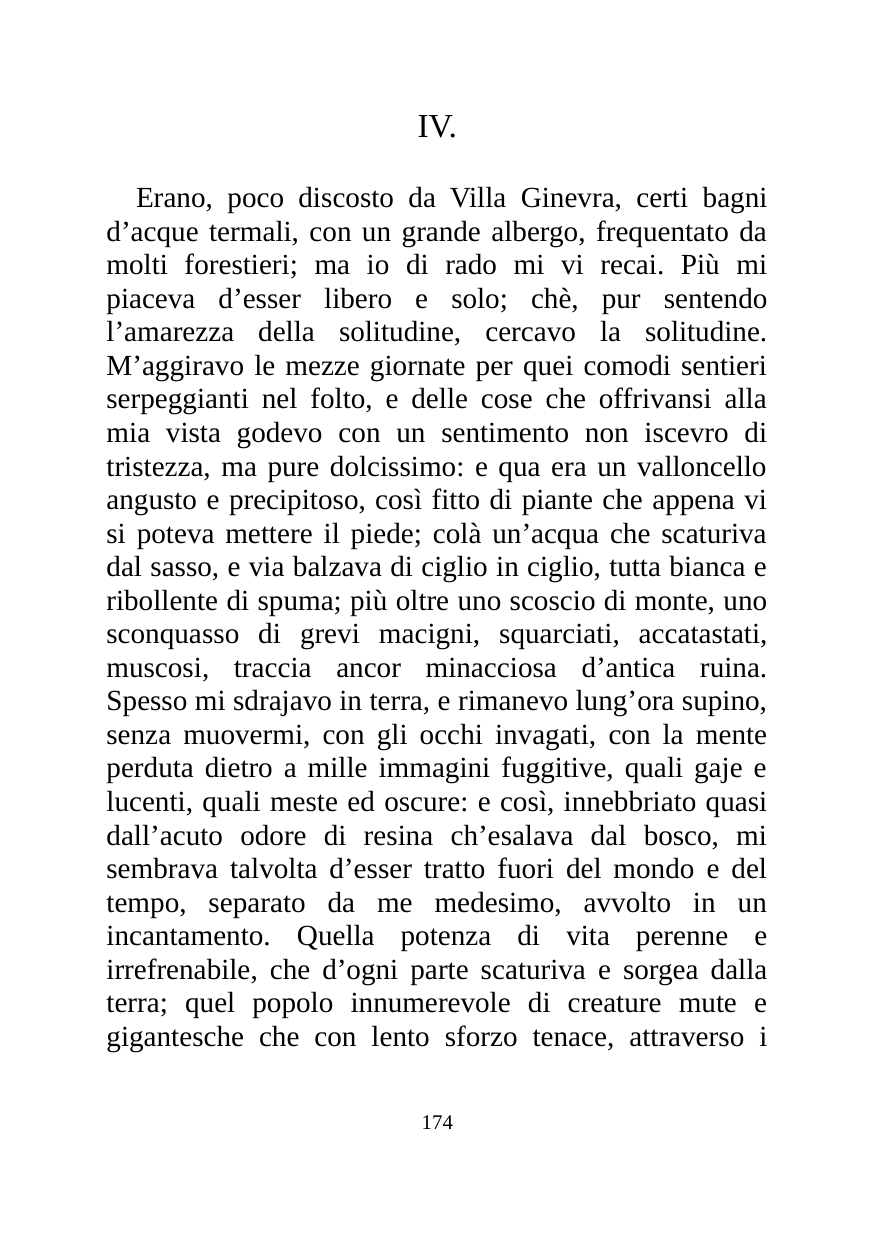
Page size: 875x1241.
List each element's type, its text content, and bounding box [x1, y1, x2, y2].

text Erano, poco discosto da Villa Ginevra, certi bagni d’acque termali, con un grande albergo, frequentato da molti forestieri; ma io di rado mi vi recai. Più mi piaceva d’esser libero e solo; chè, pur sentendo l’amarezza della solitudine, cercavo la solitudine. M’aggiravo le mezze giornate per quei comodi sentieri serpeggianti nel folto, e delle cose che offrivansi alla mia vista godevo con un sentimento non iscevro di tristezza, ma pure dolcissimo: e qua era un valloncello angusto e precipitoso, così fitto di piante che appena vi si poteva mettere il piede; colà un’acqua che scaturiva dal sasso, e via balzava di ciglio in ciglio, tutta bianca e ribollente di spuma; più oltre uno scoscio di monte, uno sconquasso di grevi macigni, squarciati, accatastati, muscosi, traccia ancor minacciosa d’antica ruina. Spesso mi sdrajavo in terra, e rimanevo lung’ora supino, senza muovermi, con gli occhi invagati, con la mente perduta dietro a mille immagini fuggitive, quali gaje e lucenti, quali meste ed oscure: e così, innebbriato quasi dall’acuto odore di resina ch’esalava dal bosco, mi sembrava talvolta d’esser tratto fuori del mondo e del tempo, separato da me medesimo, avvolto in un incantamento. Quella potenza di vita perenne e irrefrenabile, che d’ogni parte scaturiva e sorgea dalla terra; quel popolo innumerevole di creature mute e gigantesche che con lento sforzo tenace, attraverso i [106, 180, 768, 1052]
subtitle IV. [106, 106, 768, 145]
